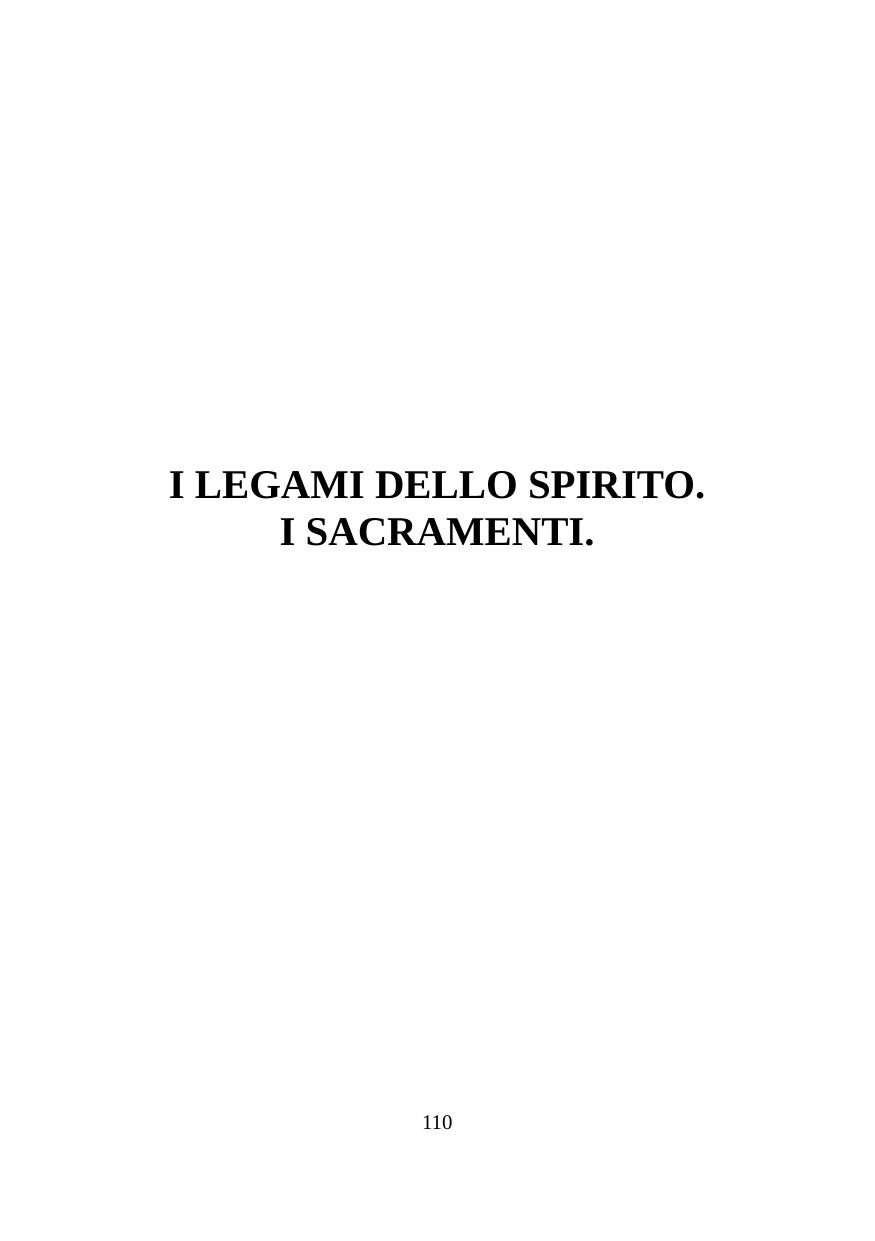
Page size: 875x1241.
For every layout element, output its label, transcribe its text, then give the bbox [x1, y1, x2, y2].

subtitle I LEGAMI DELLO SPIRITO. I SACRAMENTI. [106, 461, 768, 554]
